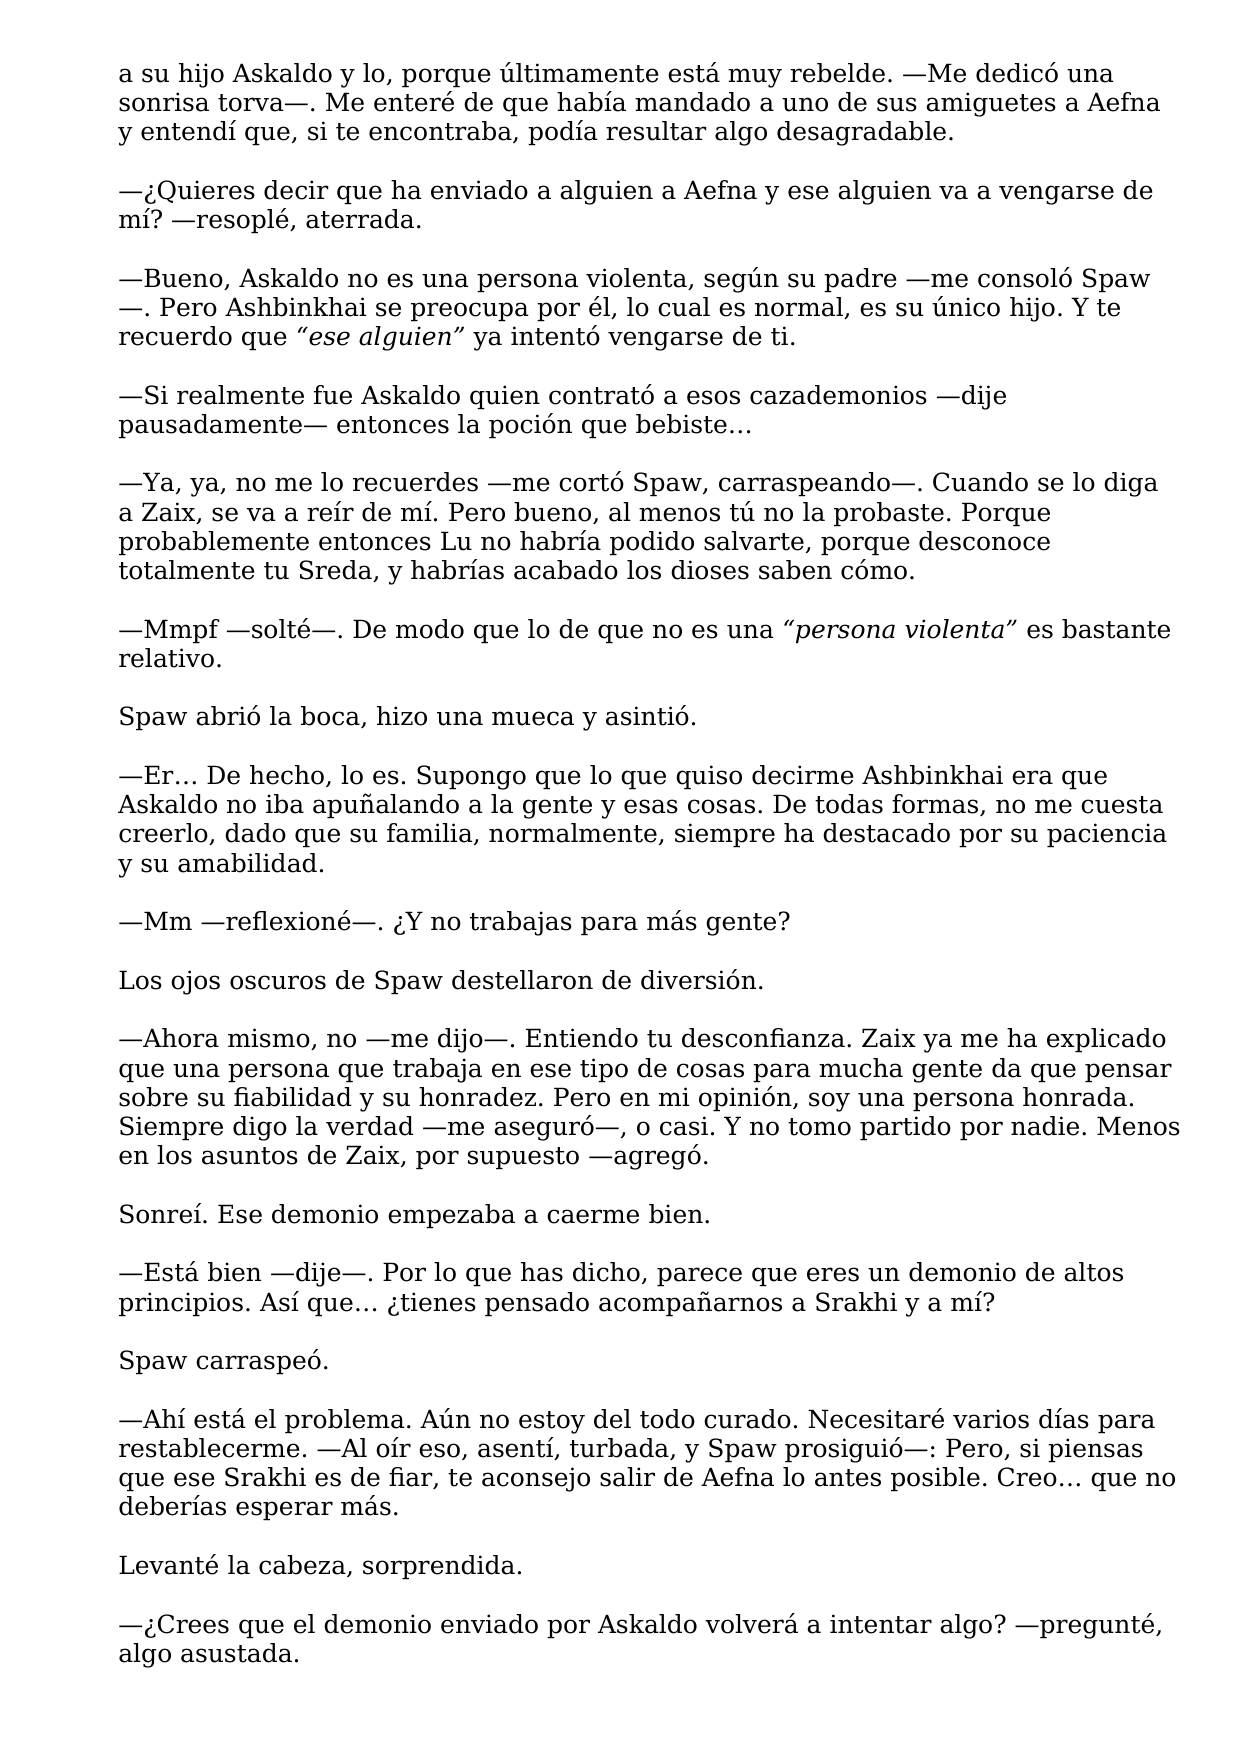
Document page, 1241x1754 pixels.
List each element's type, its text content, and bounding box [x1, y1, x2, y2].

text Los ojos oscuros de Spaw destellaron de diversión. [118, 966, 1181, 995]
text —¿Crees que el demonio enviado por Askaldo volverá a intentar algo? —pregunté, algo asustada. [118, 1610, 1181, 1668]
text —Ahora mismo, no —me dijo—. Entiendo tu desconfianza. Zaix ya me ha explicado que una persona que trabaja en ese tipo de cosas para mucha gente da que pensar sobre su fiabilidad y su honradez. Pero en mi opinión, soy una persona honrada. Siempre digo la verdad —me aseguró—, o casi. Y no tomo partido por nadie. Menos en los asuntos de Zaix, por supuesto —agregó. [118, 1025, 1181, 1171]
text —Si realmente fue Askaldo quien contrató a esos cazademonios —dije pausadamente— entonces la poción que bebiste… [118, 381, 1181, 439]
text a su hijo Askaldo y lo, porque últimamente está muy rebelde. —Me dedicó una sonrisa torva—. Me enteré de que había mandado a uno de sus amiguetes a Aefna y entendí que, si te encontraba, podía resultar algo desagradable. [118, 59, 1181, 147]
text —Mm —reflexioné—. ¿Y no trabajas para más gente? [118, 907, 1181, 937]
text Spaw abrió la boca, hizo una mueca y asintió. [118, 703, 1181, 732]
text —Er… De hecho, lo es. Supongo que lo que quiso decirme Ashbinkhai era que Askaldo no iba apuñalando a la gente y esas cosas. De todas formas, no me cuesta creerlo, dado que su familia, normalmente, siempre ha destacado por su paciencia y su amabilidad. [118, 761, 1181, 878]
text —¿Quieres decir que ha enviado a alguien a Aefna y ese alguien va a vengarse de mí? —resoplé, aterrada. [118, 176, 1181, 234]
text —Ya, ya, no me lo recuerdes —me cortó Spaw, carraspeando—. Cuando se lo diga a Zaix, se va a reír de mí. Pero bueno, al menos tú no la probaste. Porque probablemente entonces Lu no habría podido salvarte, porque desconoce totalmente tu Sreda, y habrías acabado los dioses saben cómo. [118, 469, 1181, 585]
text —Está bien —dije—. Por lo que has dicho, parece que eres un demonio de altos principios. Así que… ¿tienes pensado acompañarnos a Srakhi y a mí? [118, 1259, 1181, 1317]
text —Bueno, Askaldo no es una persona violenta, según su padre —me consoló Spaw—. Pero Ashbinkhai se preocupa por él, lo cual es normal, es su único hijo. Y te recuerdo que “ese alguien” ya intentó vengarse de ti. [118, 264, 1181, 351]
text —Ahí está el problema. Aún no estoy del todo curado. Necesitaré varios días para restablecerme. —Al oír eso, asentí, turbada, y Spaw prosiguió—: Pero, si piensas que ese Srakhi es de fiar, te aconsejo salir de Aefna lo antes posible. Creo… que no deberías esperar más. [118, 1405, 1181, 1522]
text Levanté la cabeza, sorprendida. [118, 1551, 1181, 1580]
text Sonreí. Ese demonio empezaba a caerme bien. [118, 1200, 1181, 1229]
text —Mmpf —solté—. De modo que lo de que no es una “persona violenta” es bastante relativo. [118, 615, 1181, 673]
text Spaw carraspeó. [118, 1346, 1181, 1376]
